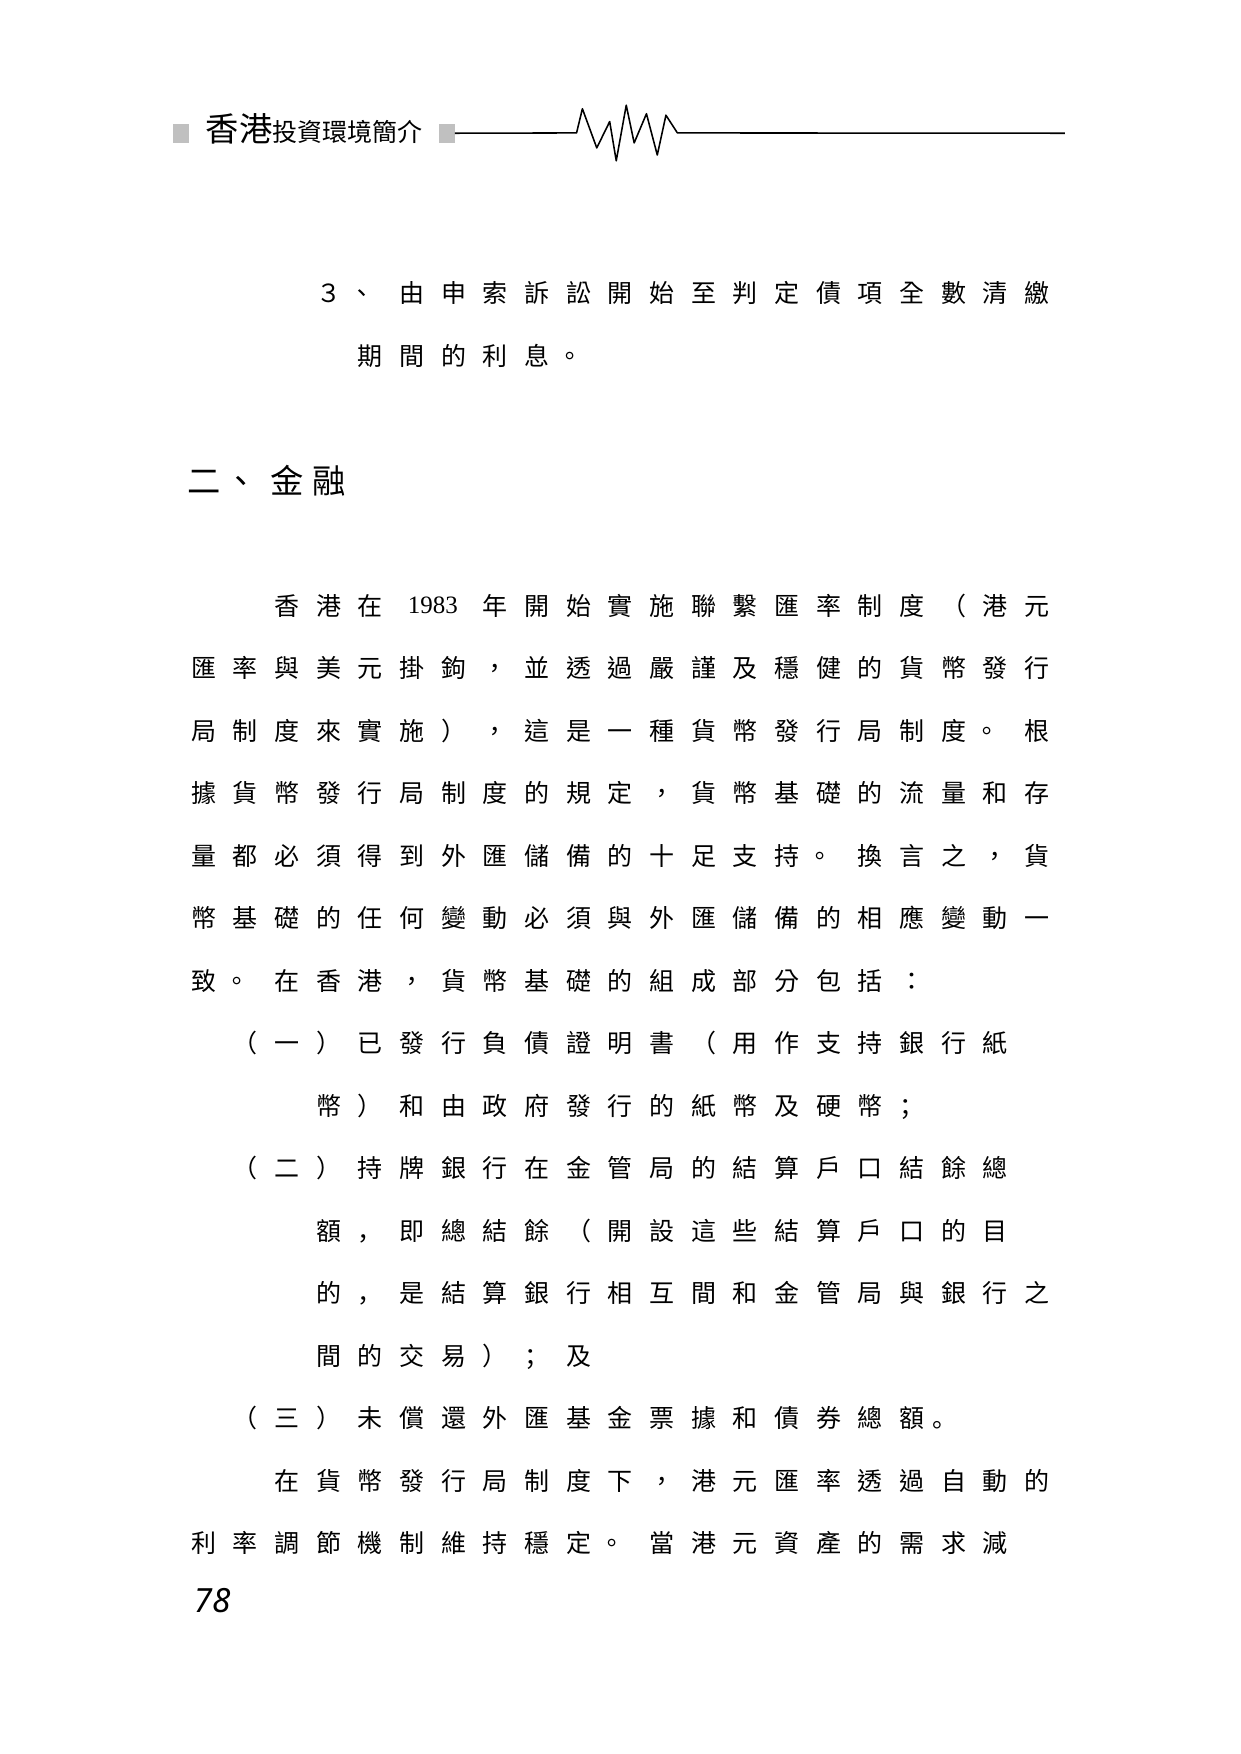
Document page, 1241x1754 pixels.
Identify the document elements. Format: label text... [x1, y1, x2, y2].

text 在貨幣發行局制度下，港元匯率透過自動的利率調節機制維持穩定。當港元資產的需求減 [183, 1438, 1058, 1563]
text （二）持牌銀行在金管局的結算戶口結餘總額，即總結餘（開設這些結算戶口的目的，是結算銀行相互間和金管局與銀行之間的交易）；及 [207, 1125, 1058, 1375]
text 香港在1983年開始實施聯繫匯率制度（港元匯率與美元掛鉤，並透過嚴謹及穩健的貨幣發行局制度來實施），這是一種貨幣發行局制度。根據貨幣發行局制度的規定，貨幣基礎的流量和存量都必須得到外匯儲備的十足支持。換言之，貨幣基礎的任何變動必須與外匯儲備的相應變動一致。在香港，貨幣基礎的組成部分包括： [183, 563, 1058, 1000]
text （一）已發行負債證明書（用作支持銀行紙幣）和由政府發行的紙幣及硬幣； [207, 1000, 1058, 1125]
text （三）未償還外匯基金票據和債券總額。 [207, 1375, 1058, 1438]
text ３、由申索訴訟開始至判定債項全數清繳期間的利息。 [281, 250, 1058, 375]
text 二、金融 [183, 438, 1058, 500]
